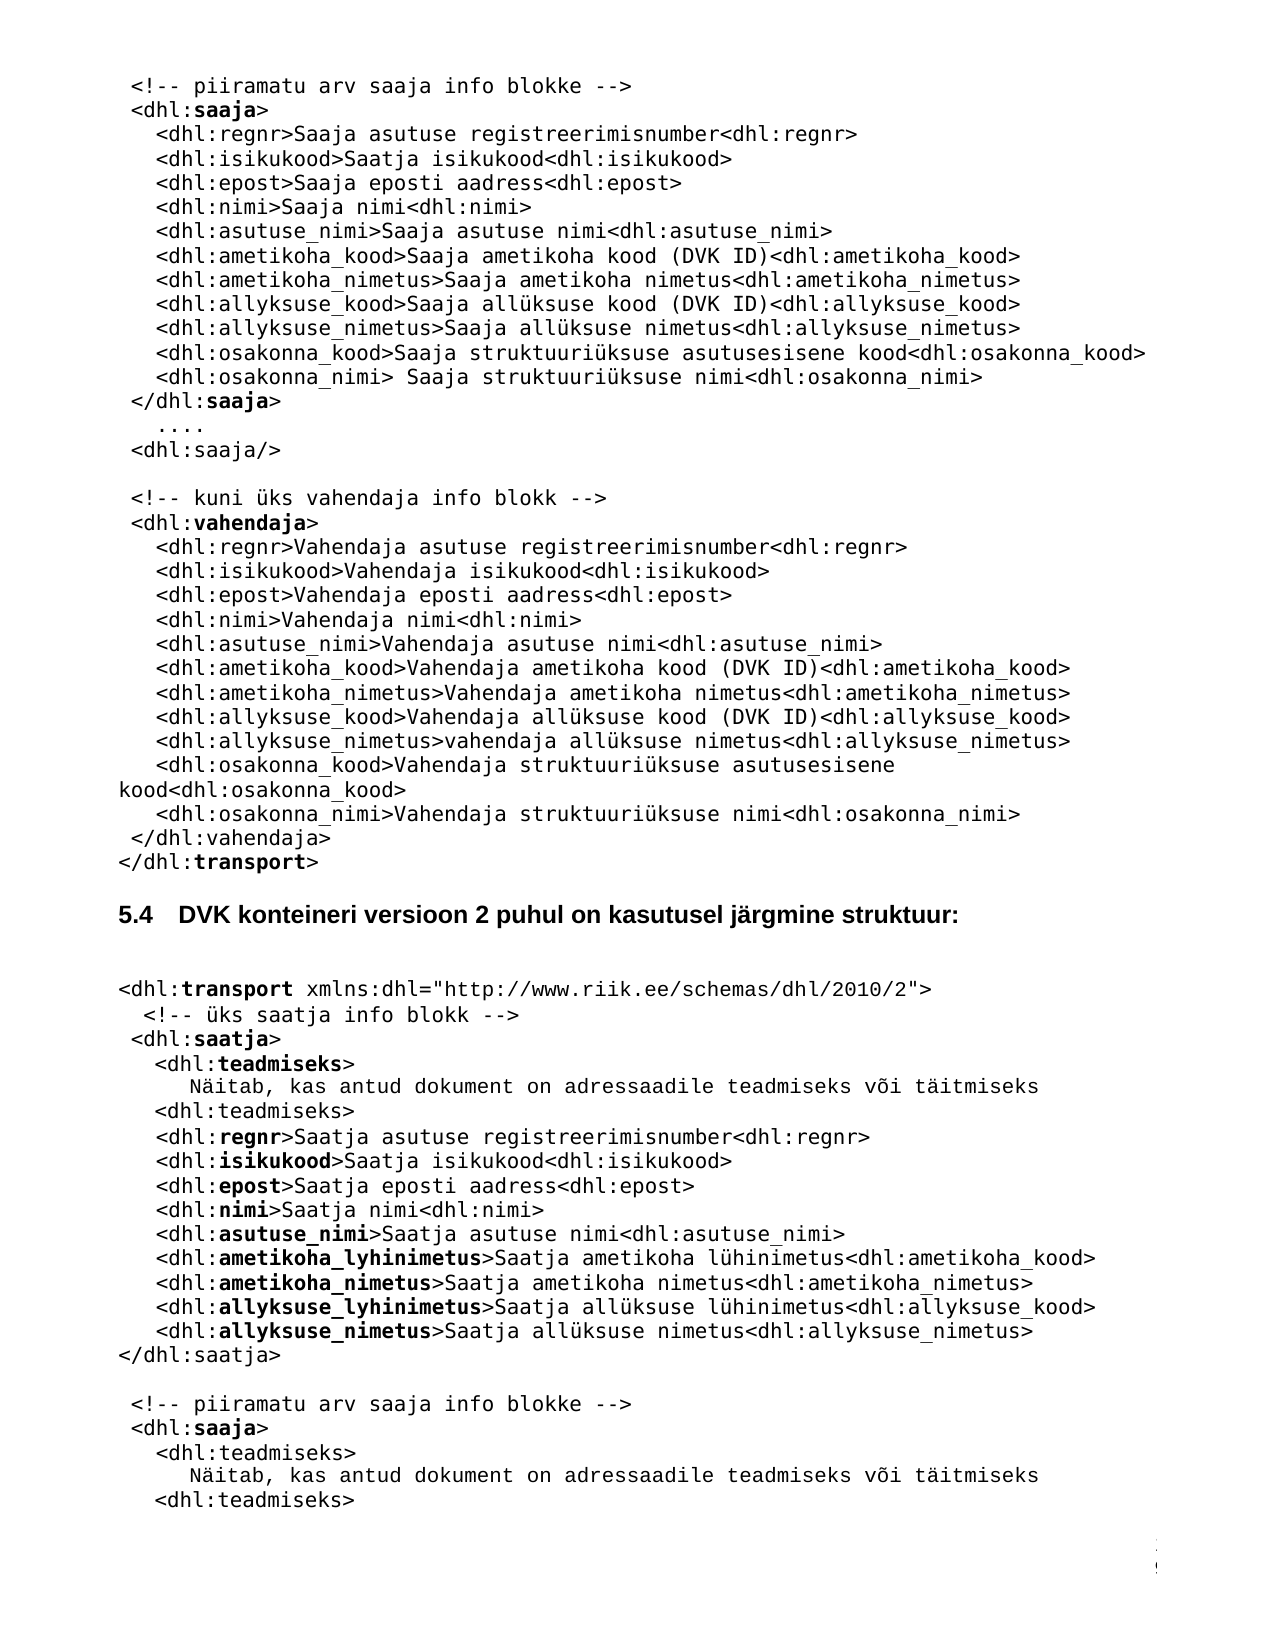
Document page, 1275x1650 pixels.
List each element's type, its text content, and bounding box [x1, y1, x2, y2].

text <!-- piiramatu arv saaja info blokke --> [118, 1392, 1157, 1416]
text </dhl:saaja> [118, 389, 1157, 413]
text <dhl:isikukood>Saatja isikukood<dhl:isikukood> [118, 147, 1157, 171]
text <dhl:teadmiseks> [142, 1099, 1157, 1125]
text <dhl:allyksuse_kood>Saaja allüksuse kood (DVK ID)<dhl:allyksuse_kood> [118, 292, 1157, 316]
text <!-- üks saatja info blokk --> [118, 1003, 1157, 1027]
text Näitab, kas antud dokument on adressaadile teadmiseks või täitmiseks [165, 1465, 1157, 1488]
text <dhl:transport xmlns:dhl="http://www.riik.ee/schemas/dhl/2010/2"> [118, 977, 1157, 1003]
text <dhl:osakonna_nimi> Saaja struktuuriüksuse nimi<dhl:osakonna_nimi> [118, 365, 1157, 389]
text .... [118, 413, 1157, 438]
text Näitab, kas antud dokument on adressaadile teadmiseks või täitmiseks [165, 1076, 1157, 1099]
text <dhl:saaja> [118, 1416, 1157, 1441]
text <dhl:nimi>Vahendaja nimi<dhl:nimi> [118, 608, 1157, 632]
text <dhl:allyksuse_kood>Vahendaja allüksuse kood (DVK ID)<dhl:allyksuse_kood> [118, 705, 1157, 729]
text <dhl:regnr>Saatja asutuse registreerimisnumber<dhl:regnr> [118, 1125, 1157, 1149]
text <dhl:ametikoha_nimetus>Saaja ametikoha nimetus<dhl:ametikoha_nimetus> [118, 268, 1157, 292]
text <dhl:allyksuse_lyhinimetus>Saatja allüksuse lühinimetus<dhl:allyksuse_kood> [118, 1295, 1157, 1319]
text <dhl:teadmiseks> [142, 1488, 1157, 1514]
text <dhl:nimi>Saatja nimi<dhl:nimi> [118, 1198, 1157, 1222]
text <dhl:allyksuse_nimetus>Saatja allüksuse nimetus<dhl:allyksuse_nimetus> [118, 1319, 1157, 1343]
text <!-- piiramatu arv saaja info blokke --> [118, 74, 1157, 98]
text </dhl:saatja> [118, 1343, 1157, 1368]
text <dhl:teadmiseks> [118, 1052, 1157, 1076]
text <dhl:asutuse_nimi>Saaja asutuse nimi<dhl:asutuse_nimi> [118, 219, 1157, 244]
text <dhl:ametikoha_kood>Saaja ametikoha kood (DVK ID)<dhl:ametikoha_kood> [118, 244, 1157, 268]
text <dhl:isikukood>Vahendaja isikukood<dhl:isikukood> [118, 559, 1157, 583]
text <dhl:asutuse_nimi>Vahendaja asutuse nimi<dhl:asutuse_nimi> [118, 632, 1157, 656]
subtitle DVK konteineri versioon 2 puhul on kasutusel järgmine struktuur: [118, 900, 1157, 928]
text <dhl:osakonna_kood>Saaja struktuuriüksuse asutusesisene kood<dhl:osakonna_kood> [118, 341, 1157, 365]
text </dhl:vahendaja> [118, 826, 1157, 850]
text <dhl:epost>Saatja eposti aadress<dhl:epost> [118, 1174, 1157, 1198]
text <dhl:saatja> [118, 1027, 1157, 1052]
text <dhl:ametikoha_nimetus>Vahendaja ametikoha nimetus<dhl:ametikoha_nimetus> [118, 681, 1157, 705]
text <dhl:epost>Saaja eposti aadress<dhl:epost> [118, 171, 1157, 195]
text <dhl:allyksuse_nimetus>vahendaja allüksuse nimetus<dhl:allyksuse_nimetus> [118, 729, 1157, 753]
text <dhl:ametikoha_kood>Vahendaja ametikoha kood (DVK ID)<dhl:ametikoha_kood> [118, 656, 1157, 681]
text </dhl:transport> [118, 850, 1157, 875]
text <dhl:osakonna_nimi>Vahendaja struktuuriüksuse nimi<dhl:osakonna_nimi> [118, 802, 1157, 826]
text <dhl:allyksuse_nimetus>Saaja allüksuse nimetus<dhl:allyksuse_nimetus> [118, 316, 1157, 341]
text <dhl:osakonna_kood>Vahendaja struktuuriüksuse asutusesisene kood<dhl:osakonna_kood> [118, 753, 1157, 802]
text <!-- kuni üks vahendaja info blokk --> [118, 486, 1157, 511]
text <dhl:saaja> [118, 98, 1157, 122]
text <dhl:regnr>Vahendaja asutuse registreerimisnumber<dhl:regnr> [118, 535, 1157, 559]
text <dhl:isikukood>Saatja isikukood<dhl:isikukood> [118, 1149, 1157, 1174]
text <dhl:saaja/> [118, 438, 1157, 462]
text <dhl:teadmiseks> [118, 1441, 1157, 1465]
text <dhl:nimi>Saaja nimi<dhl:nimi> [118, 195, 1157, 219]
text <dhl:vahendaja> [118, 511, 1157, 535]
text <dhl:ametikoha_nimetus>Saatja ametikoha nimetus<dhl:ametikoha_nimetus> [118, 1271, 1157, 1295]
text <dhl:regnr>Saaja asutuse registreerimisnumber<dhl:regnr> [118, 122, 1157, 147]
text <dhl:ametikoha_lyhinimetus>Saatja ametikoha lühinimetus<dhl:ametikoha_kood> [118, 1246, 1157, 1271]
text <dhl:epost>Vahendaja eposti aadress<dhl:epost> [118, 583, 1157, 608]
text <dhl:asutuse_nimi>Saatja asutuse nimi<dhl:asutuse_nimi> [118, 1222, 1157, 1246]
